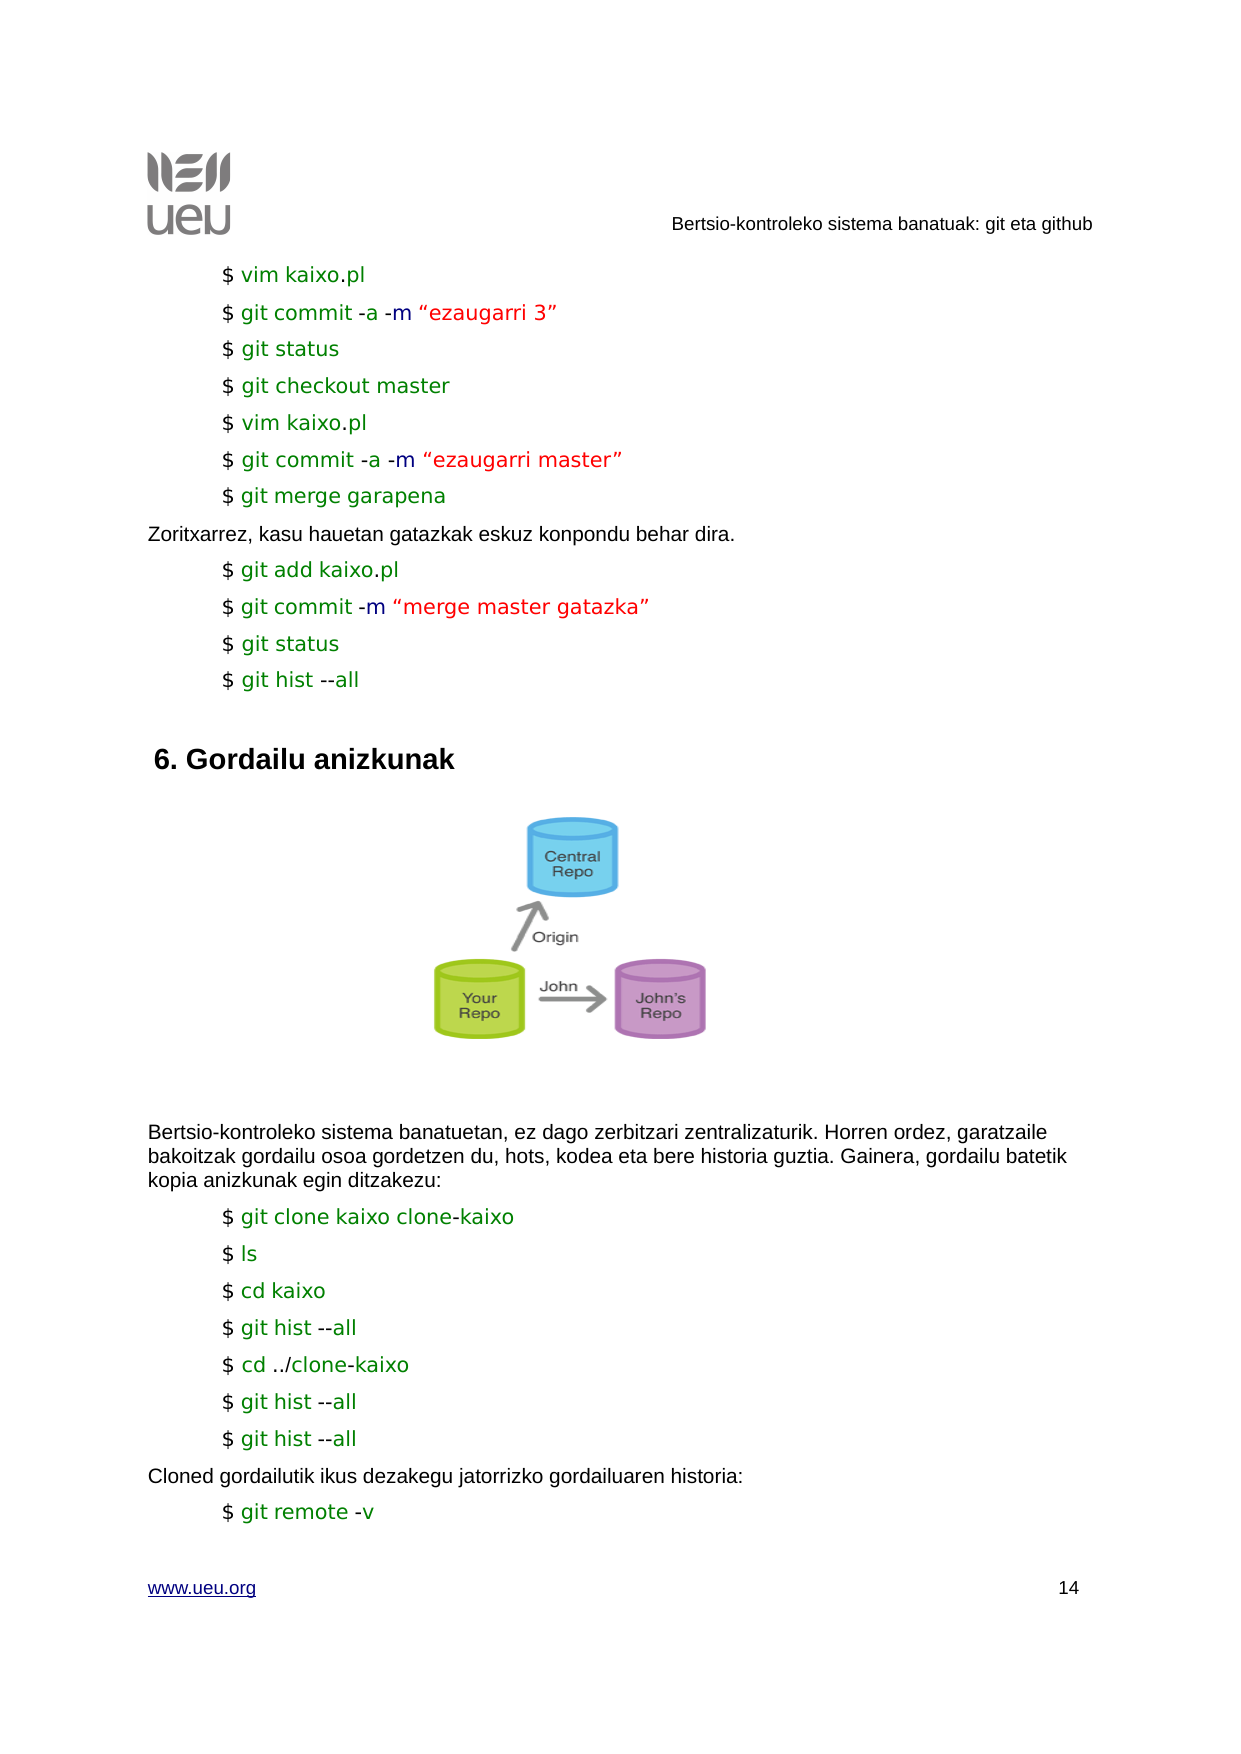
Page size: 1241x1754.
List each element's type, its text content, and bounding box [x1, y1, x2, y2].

picture [423, 813, 717, 1041]
text $ vim kaixo.pl [221, 411, 1093, 435]
text $ git status [221, 632, 1093, 656]
text $ git commit -a -m “ezaugarri master” [221, 448, 1093, 472]
text $ git hist --all [221, 1389, 1093, 1414]
text $ git hist --all [221, 1426, 1093, 1451]
text $ git checkout master [221, 374, 1093, 398]
text $ ls [221, 1242, 1093, 1266]
text $ git status [221, 337, 1093, 362]
text $ git add kaixo.pl [221, 558, 1093, 582]
text $ git hist --all [221, 1316, 1093, 1340]
picture [147, 152, 231, 235]
text $ git remote -v [221, 1500, 1093, 1524]
text $ cd kaixo [221, 1278, 1093, 1303]
text $ git commit -a -m “ezaugarri 3” [221, 300, 1093, 325]
text $ git clone kaixo clone-kaixo [221, 1204, 1093, 1229]
text Bertsio-kontroleko sistema banatuetan, ez dago zerbitzari zentralizaturik. Horren ordez, garatzaile bakoitzak gordailu osoa gordetzen du, hots, kodea eta bere historia guztia. Gainera, gordailu batetik kopia anizkunak egin ditzakezu: [148, 1120, 1093, 1192]
text $ git hist --all [221, 668, 1093, 693]
text $ vim kaixo.pl [221, 263, 1093, 288]
text Cloned gordailutik ikus dezakegu jatorrizko gordailuaren historia: [148, 1463, 1093, 1487]
text Zoritxarrez, kasu hauetan gatazkak eskuz konpondu behar dira. [148, 521, 1093, 545]
text $ git commit -m “merge master gatazka” [221, 595, 1093, 619]
subtitle 6. Gordailu anizkunak [151, 742, 1093, 775]
text $ git merge garapena [221, 484, 1093, 509]
text $ cd ../clone-kaixo [221, 1352, 1093, 1377]
